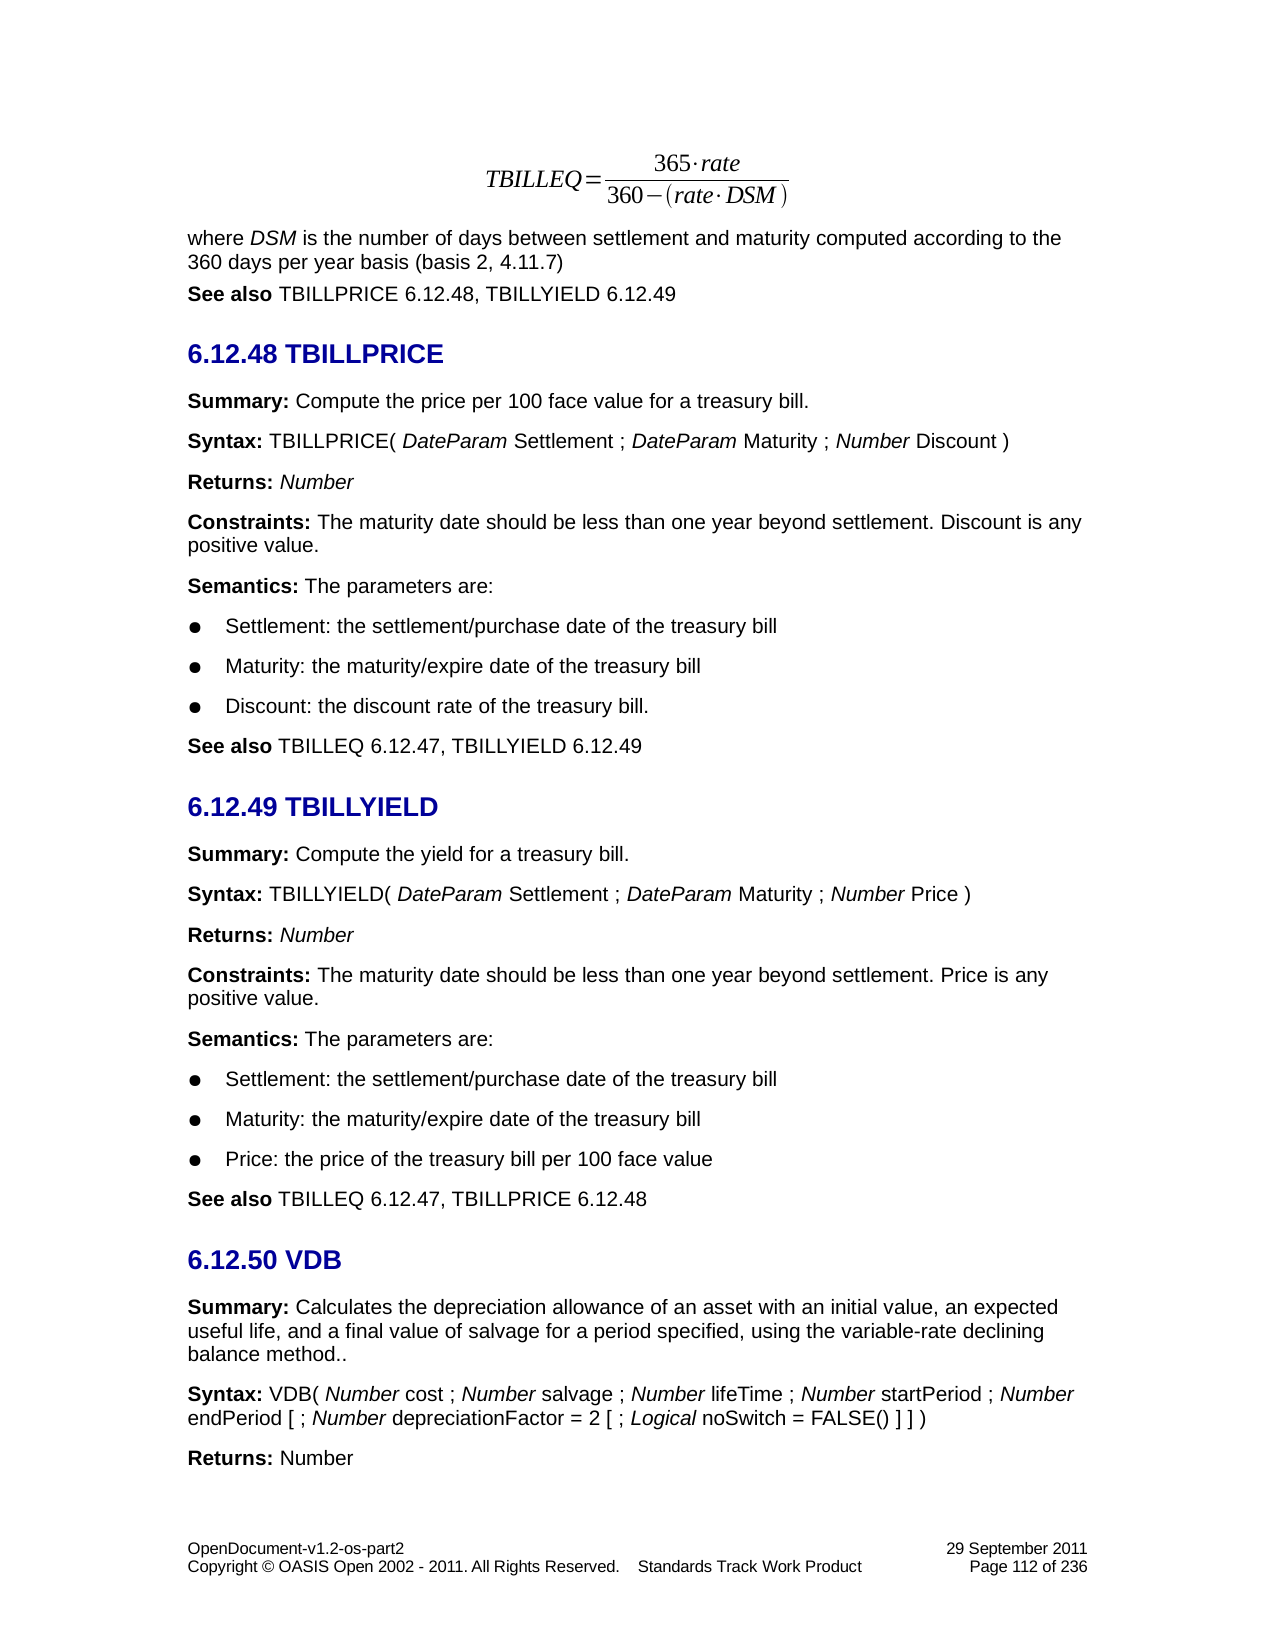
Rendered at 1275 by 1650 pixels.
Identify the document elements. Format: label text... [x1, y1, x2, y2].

list Discount: the discount rate of the treasury bill. [187, 695, 1088, 718]
text Returns: Number [187, 470, 1088, 494]
text See also TBILLPRICE 6.12.48, TBILLYIELD 6.12.49 [187, 282, 1088, 306]
text See also TBILLEQ 6.12.47, TBILLYIELD 6.12.49 [187, 735, 1088, 758]
text Constraints: The maturity date should be less than one year beyond settlement. Discount is any positive value. [187, 510, 1088, 557]
text Semantics: The parameters are: [187, 574, 1088, 598]
text Syntax: TBILLPRICE( DateParam Settlement ; DateParam Maturity ; Number Discount ) [187, 430, 1088, 453]
list Settlement: the settlement/purchase date of the treasury bill [187, 1067, 1088, 1091]
text Constraints: The maturity date should be less than one year beyond settlement. Price is any positive value. [187, 963, 1088, 1010]
subtitle VDB [187, 1245, 1088, 1275]
subtitle TBILLPRICE [187, 339, 1088, 369]
text Returns: Number [187, 1447, 1088, 1470]
text See also TBILLEQ 6.12.47, TBILLPRICE 6.12.48 [187, 1188, 1088, 1211]
text where DSM is the number of days between settlement and maturity computed according to the 360 days per year basis (basis 2, 4.11.7) [187, 227, 1088, 274]
text Returns: Number [187, 923, 1088, 947]
text Summary: Compute the yield for a treasury bill. [187, 843, 1088, 866]
text Syntax: TBILLYIELD( DateParam Settlement ; DateParam Maturity ; Number Price ) [187, 883, 1088, 906]
list Maturity: the maturity/expire date of the treasury bill [187, 654, 1088, 678]
text Summary: Calculates the depreciation allowance of an asset with an initial value, an expected useful life, and a final value of salvage for a period specified, using the variable-rate declining balance method.. [187, 1296, 1088, 1366]
text Semantics: The parameters are: [187, 1027, 1088, 1051]
text Syntax: VDB( Number cost ; Number salvage ; Number lifeTime ; Number startPeriod ; Number endPeriod [ ; Number depreciationFactor = 2 [ ; Logical noSwitch = FALSE() ] ] ) [187, 1383, 1088, 1430]
list Settlement: the settlement/purchase date of the treasury bill [187, 614, 1088, 638]
list Maturity: the maturity/expire date of the treasury bill [187, 1107, 1088, 1131]
list Price: the price of the treasury bill per 100 face value [187, 1148, 1088, 1171]
subtitle TBILLYIELD [187, 792, 1088, 822]
text Summary: Compute the price per 100 face value for a treasury bill. [187, 390, 1088, 413]
